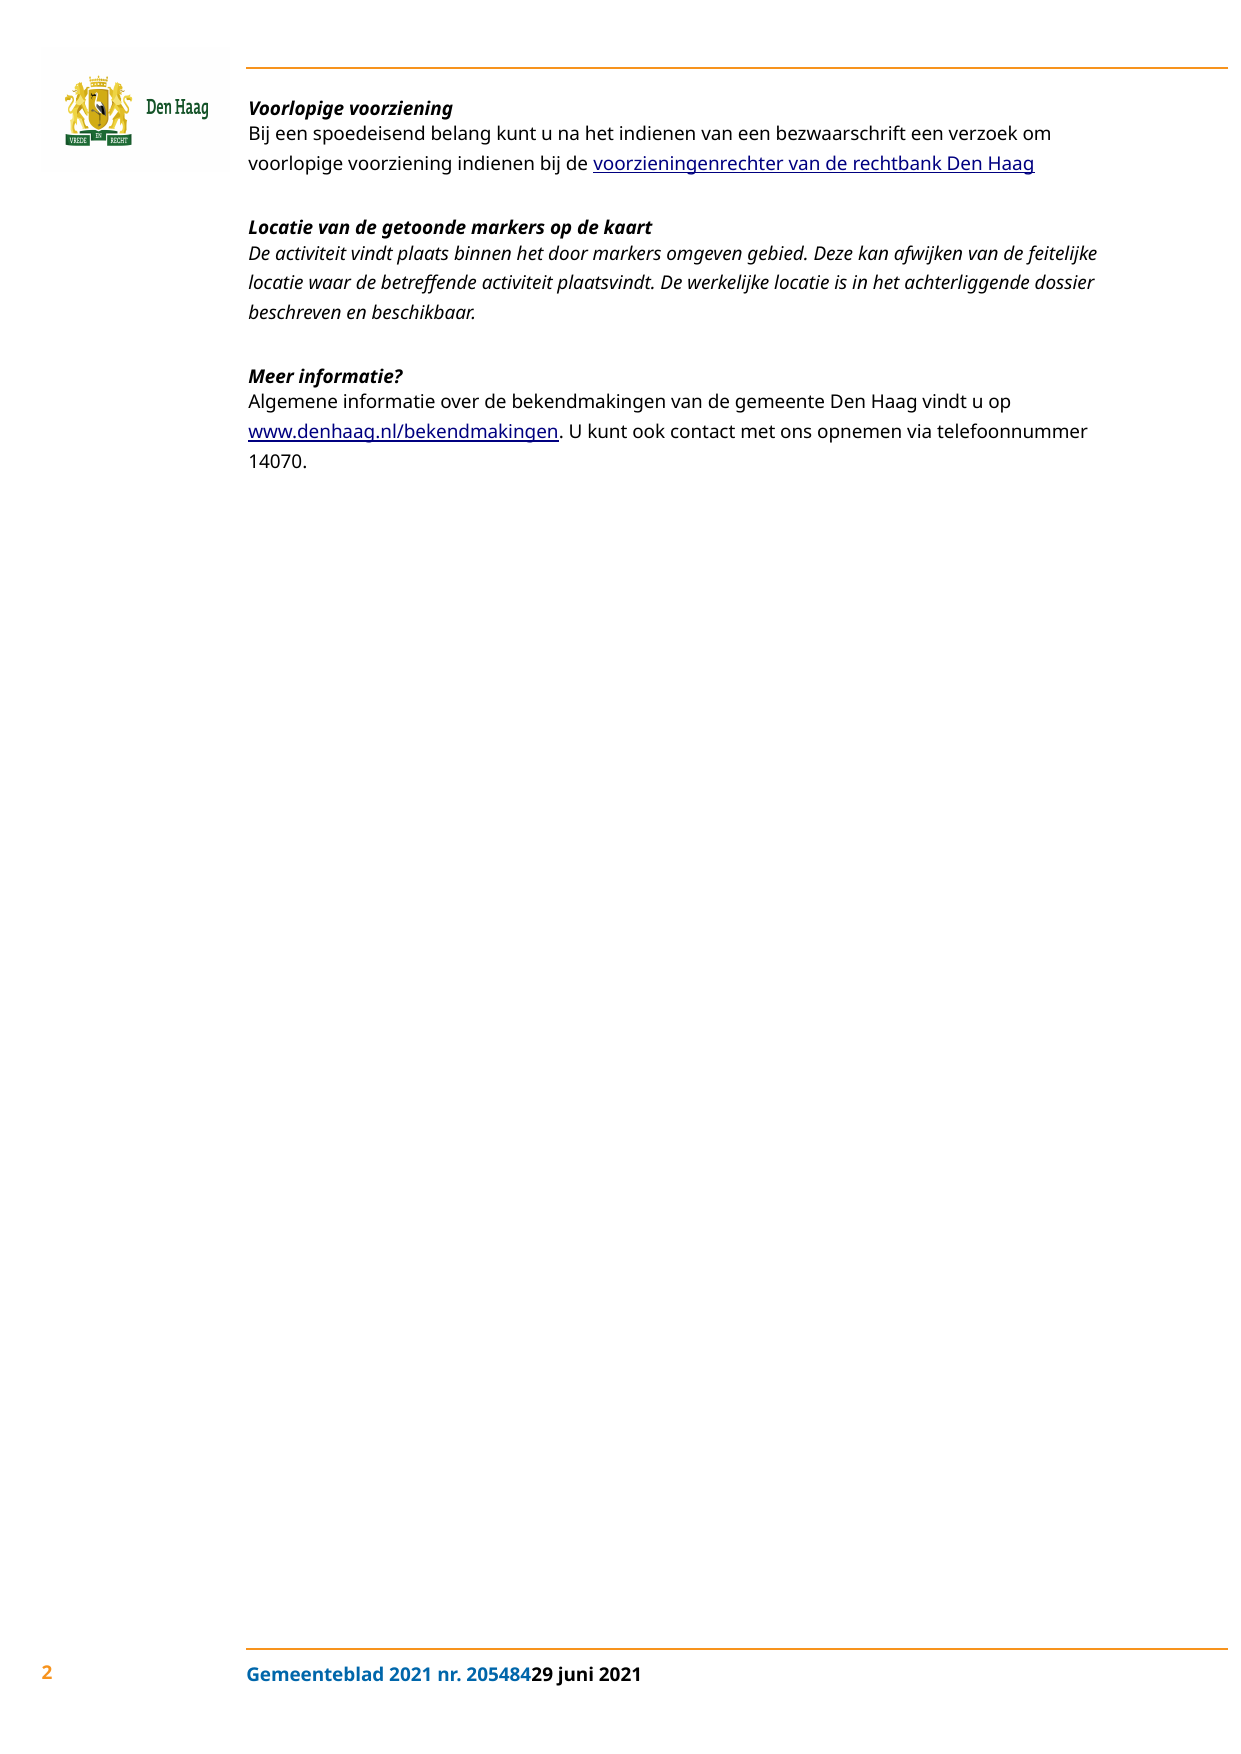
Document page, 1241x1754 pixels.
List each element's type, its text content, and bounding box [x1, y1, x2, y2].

picture [41, 47, 231, 172]
text Bij een spoedeisend belang kunt u na het indienen van een bezwaarschrift een verzoek om voorlopige voorziening indienen bij de voorzieningenrechter van de rechtbank Den Haag [248, 121, 1152, 176]
text Meer informatie? [248, 363, 1152, 389]
text Voorlopige voorziening [248, 95, 1152, 121]
text Algemene informatie over de bekendmakingen van de gemeente Den Haag vindt u op www.denhaag.nl/bekendmakingen. U kunt ook contact met ons opnemen via telefoonnummer 14070. [248, 389, 1152, 473]
text Locatie van de getoonde markers op de kaart [248, 214, 1152, 240]
text De activiteit vindt plaats binnen het door markers omgeven gebied. Deze kan afwijken van de feitelijke locatie waar de betreffende activiteit plaatsvindt. De werkelijke locatie is in het achterliggende dossier beschreven en beschikbaar. [248, 240, 1152, 325]
